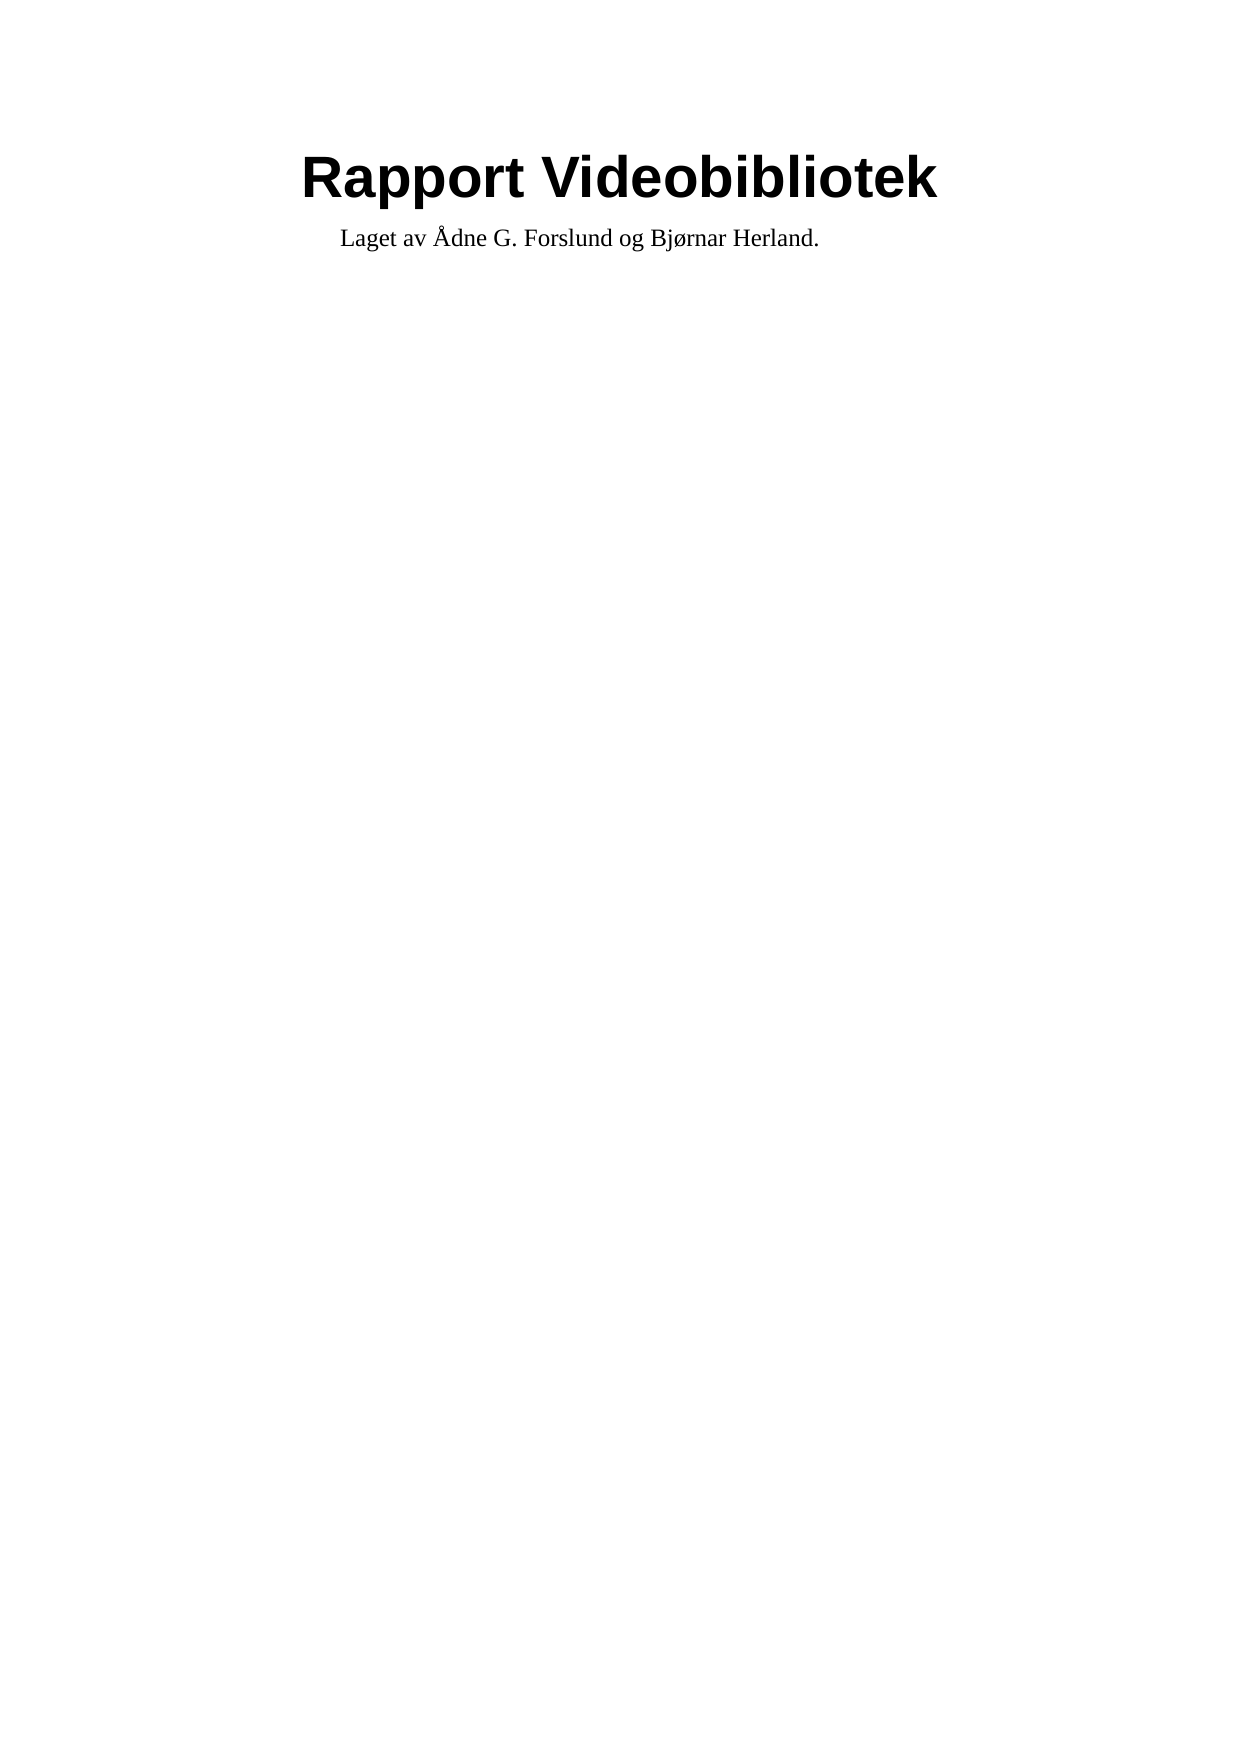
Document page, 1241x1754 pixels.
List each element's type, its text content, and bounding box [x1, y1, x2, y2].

text Laget av Ådne G. Forslund og Bjørnar Herland. [118, 223, 1122, 251]
title Rapport Videobibliotek [118, 143, 1122, 210]
